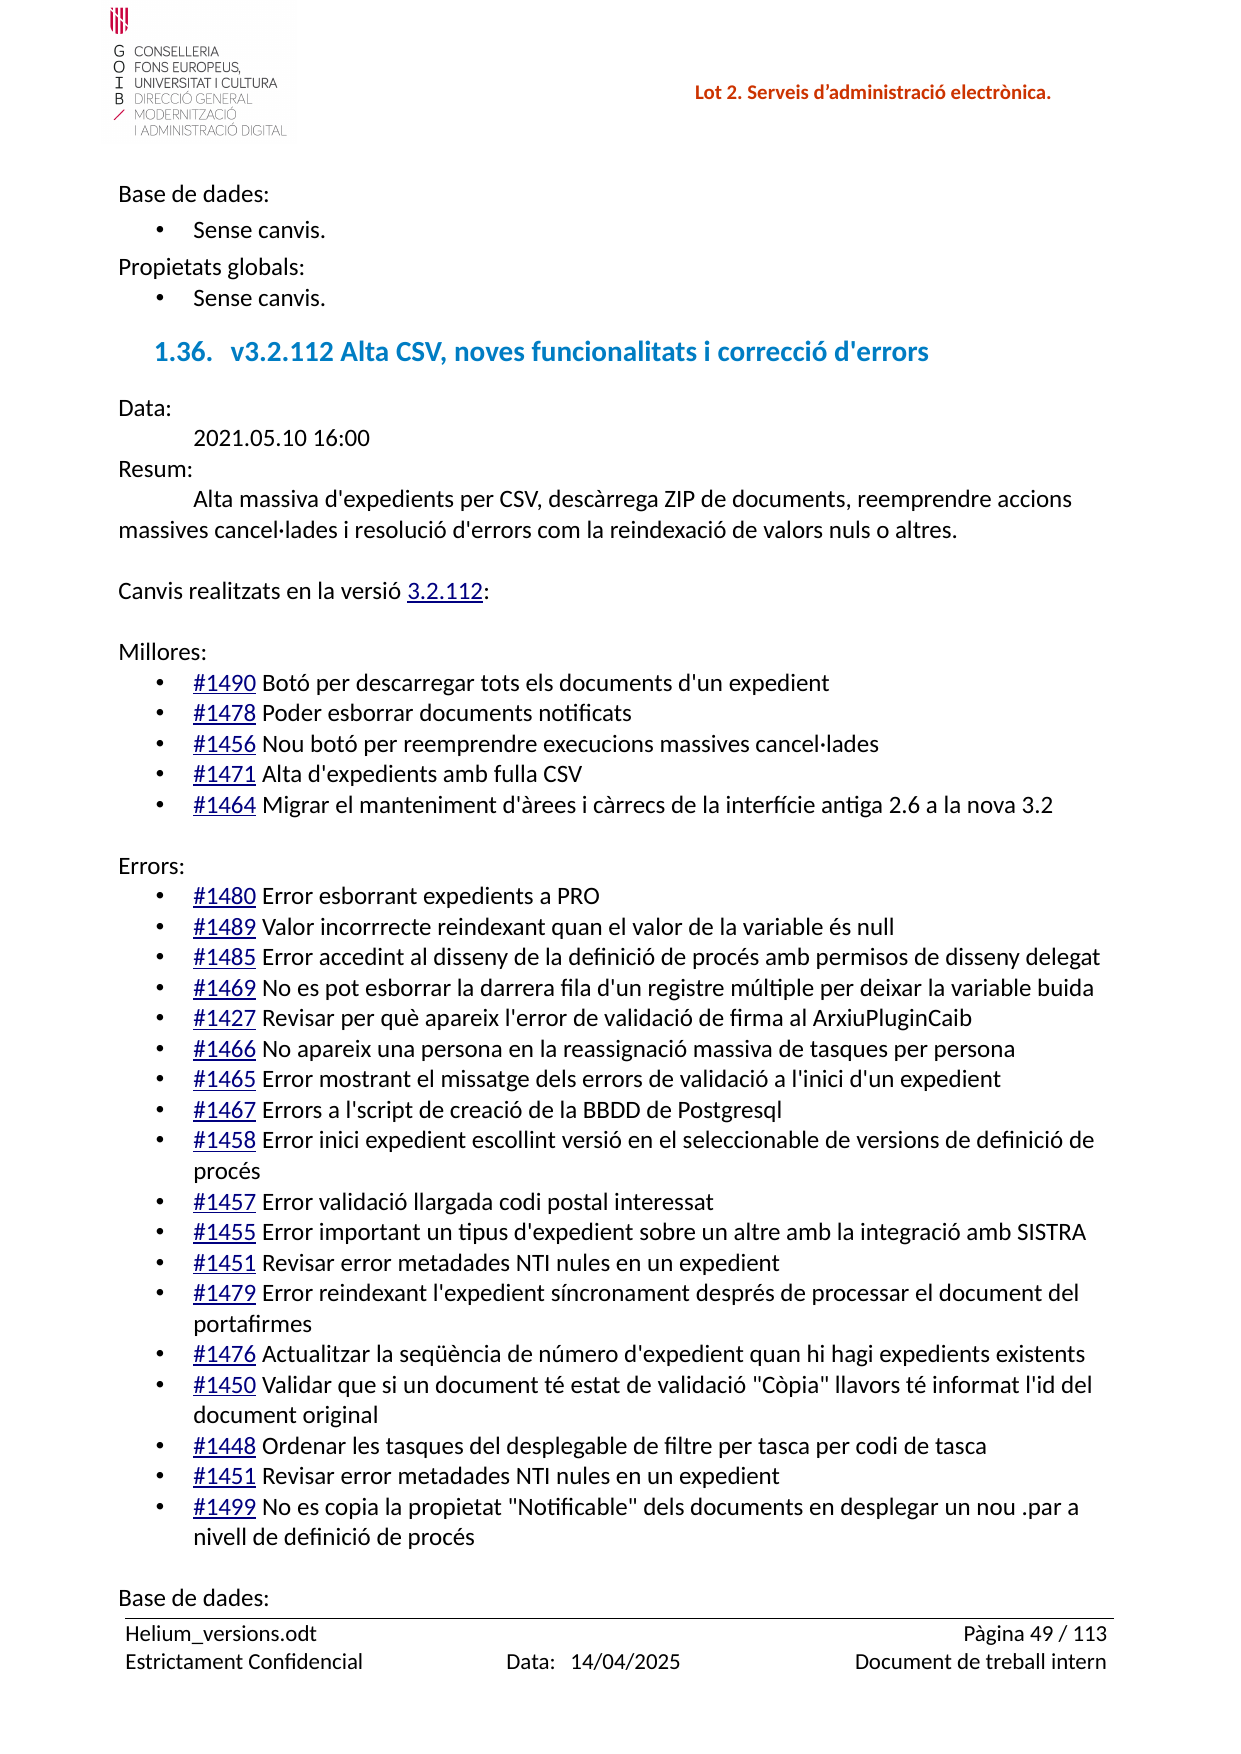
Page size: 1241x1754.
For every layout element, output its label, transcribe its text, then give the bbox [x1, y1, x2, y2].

text 2021.05.10 16:00 [118, 423, 1122, 453]
list #1476 Actualitzar la seqüència de número d'expedient quan hi hagi expedients existents [156, 1338, 1122, 1369]
text Millores: [118, 636, 1122, 667]
list #1464 Migrar el manteniment d'àrees i càrrecs de la interfície antiga 2.6 a la nova 3.2 [156, 789, 1122, 819]
text Base de dades: [118, 178, 1122, 209]
list Sense canvis. [156, 215, 1122, 245]
text Resum: [118, 453, 1122, 484]
list #1456 Nou botó per reemprendre execucions massives cancel·lades [156, 728, 1122, 758]
list #1466 No apareix una persona en la reassignació massiva de tasques per persona [156, 1033, 1122, 1063]
list #1480 Error esborrant expedients a PRO [156, 880, 1122, 911]
list #1455 Error important un tipus d'expedient sobre un altre amb la integració amb SISTRA [156, 1216, 1122, 1247]
list #1451 Revisar error metadades NTI nules en un expedient [156, 1460, 1122, 1491]
text Propietats globals: [118, 251, 1122, 282]
list Sense canvis. [156, 282, 1122, 312]
list #1489 Valor incorrrecte reindexant quan el valor de la variable és null [156, 911, 1122, 941]
list #1469 No es pot esborrar la darrera fila d'un registre múltiple per deixar la variable buida [156, 972, 1122, 1002]
text Base de dades: [118, 1582, 1122, 1613]
list #1458 Error inici expedient escollint versió en el seleccionable de versions de definició de procés [156, 1124, 1122, 1186]
text Alta massiva d'expedients per CSV, descàrrega ZIP de documents, reemprendre accions massives cancel·lades i resolució d'errors com la reindexació de valors nuls o altres. [118, 484, 1122, 545]
list #1457 Error validació llargada codi postal interessat [156, 1186, 1122, 1216]
picture [100, 0, 297, 144]
subtitle v3.2.112 Alta CSV, noves funcionalitats i correcció d'errors [153, 333, 1122, 368]
list #1499 No es copia la propietat "Notificable" dels documents en desplegar un nou .par a nivell de definició de procés [156, 1491, 1122, 1552]
list #1427 Revisar per què apareix l'error de validació de firma al ArxiuPluginCaib [156, 1002, 1122, 1033]
list #1479 Error reindexant l'expedient síncronament després de processar el document del portafirmes [156, 1277, 1122, 1338]
list #1448 Ordenar les tasques del desplegable de filtre per tasca per codi de tasca [156, 1430, 1122, 1460]
list #1485 Error accedint al disseny de la definició de procés amb permisos de disseny delegat [156, 941, 1122, 972]
list #1478 Poder esborrar documents notificats [156, 697, 1122, 728]
list #1465 Error mostrant el missatge dels errors de validació a l'inici d'un expedient [156, 1063, 1122, 1094]
list #1467 Errors a l'script de creació de la BBDD de Postgresql [156, 1094, 1122, 1124]
text Canvis realitzats en la versió 3.2.112: [118, 575, 1122, 606]
text Errors: [118, 850, 1122, 880]
list #1471 Alta d'expedients amb fulla CSV [156, 758, 1122, 789]
list #1450 Validar que si un document té estat de validació "Còpia" llavors té informat l'id del document original [156, 1369, 1122, 1430]
text Data: [118, 392, 1122, 423]
list #1490 Botó per descarregar tots els documents d'un expedient [156, 667, 1122, 697]
list #1451 Revisar error metadades NTI nules en un expedient [156, 1247, 1122, 1277]
